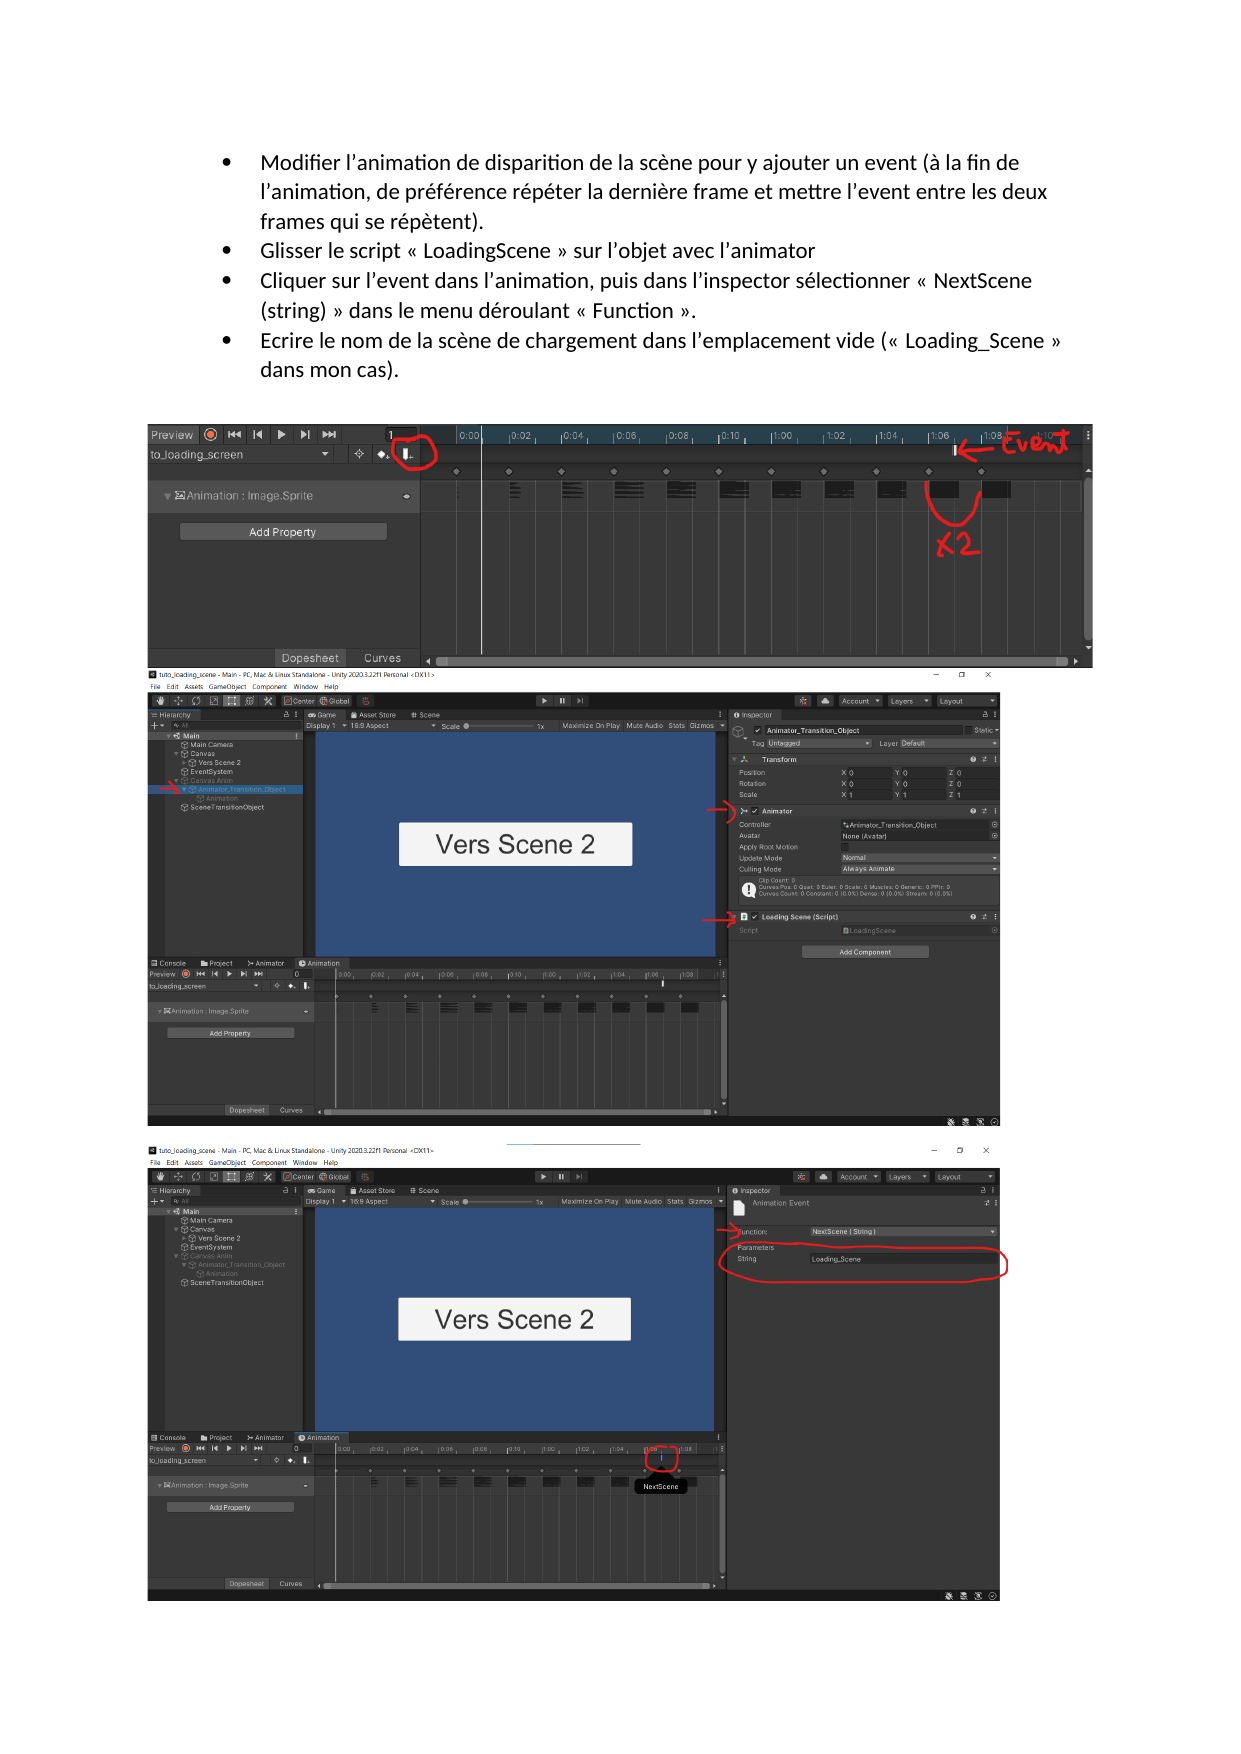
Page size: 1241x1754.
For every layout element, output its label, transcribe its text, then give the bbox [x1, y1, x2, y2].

list Modifier l’animation de disparition de la scène pour y ajouter un event (à la fin de l’animation, de préférence répéter la dernière frame et mettre l’event entre les deux frames qui se répètent). [223, 148, 1093, 235]
list Cliquer sur l’event dans l’animation, puis dans l’inspector sélectionner « NextScene (string) » dans le menu déroulant « Function ». [223, 266, 1093, 324]
list Ecrire le nom de la scène de chargement dans l’emplacement vide (« Loading_Scene » dans mon cas). [223, 326, 1093, 383]
list Glisser le script « LoadingScene » sur l’objet avec l’animator [223, 237, 1093, 265]
